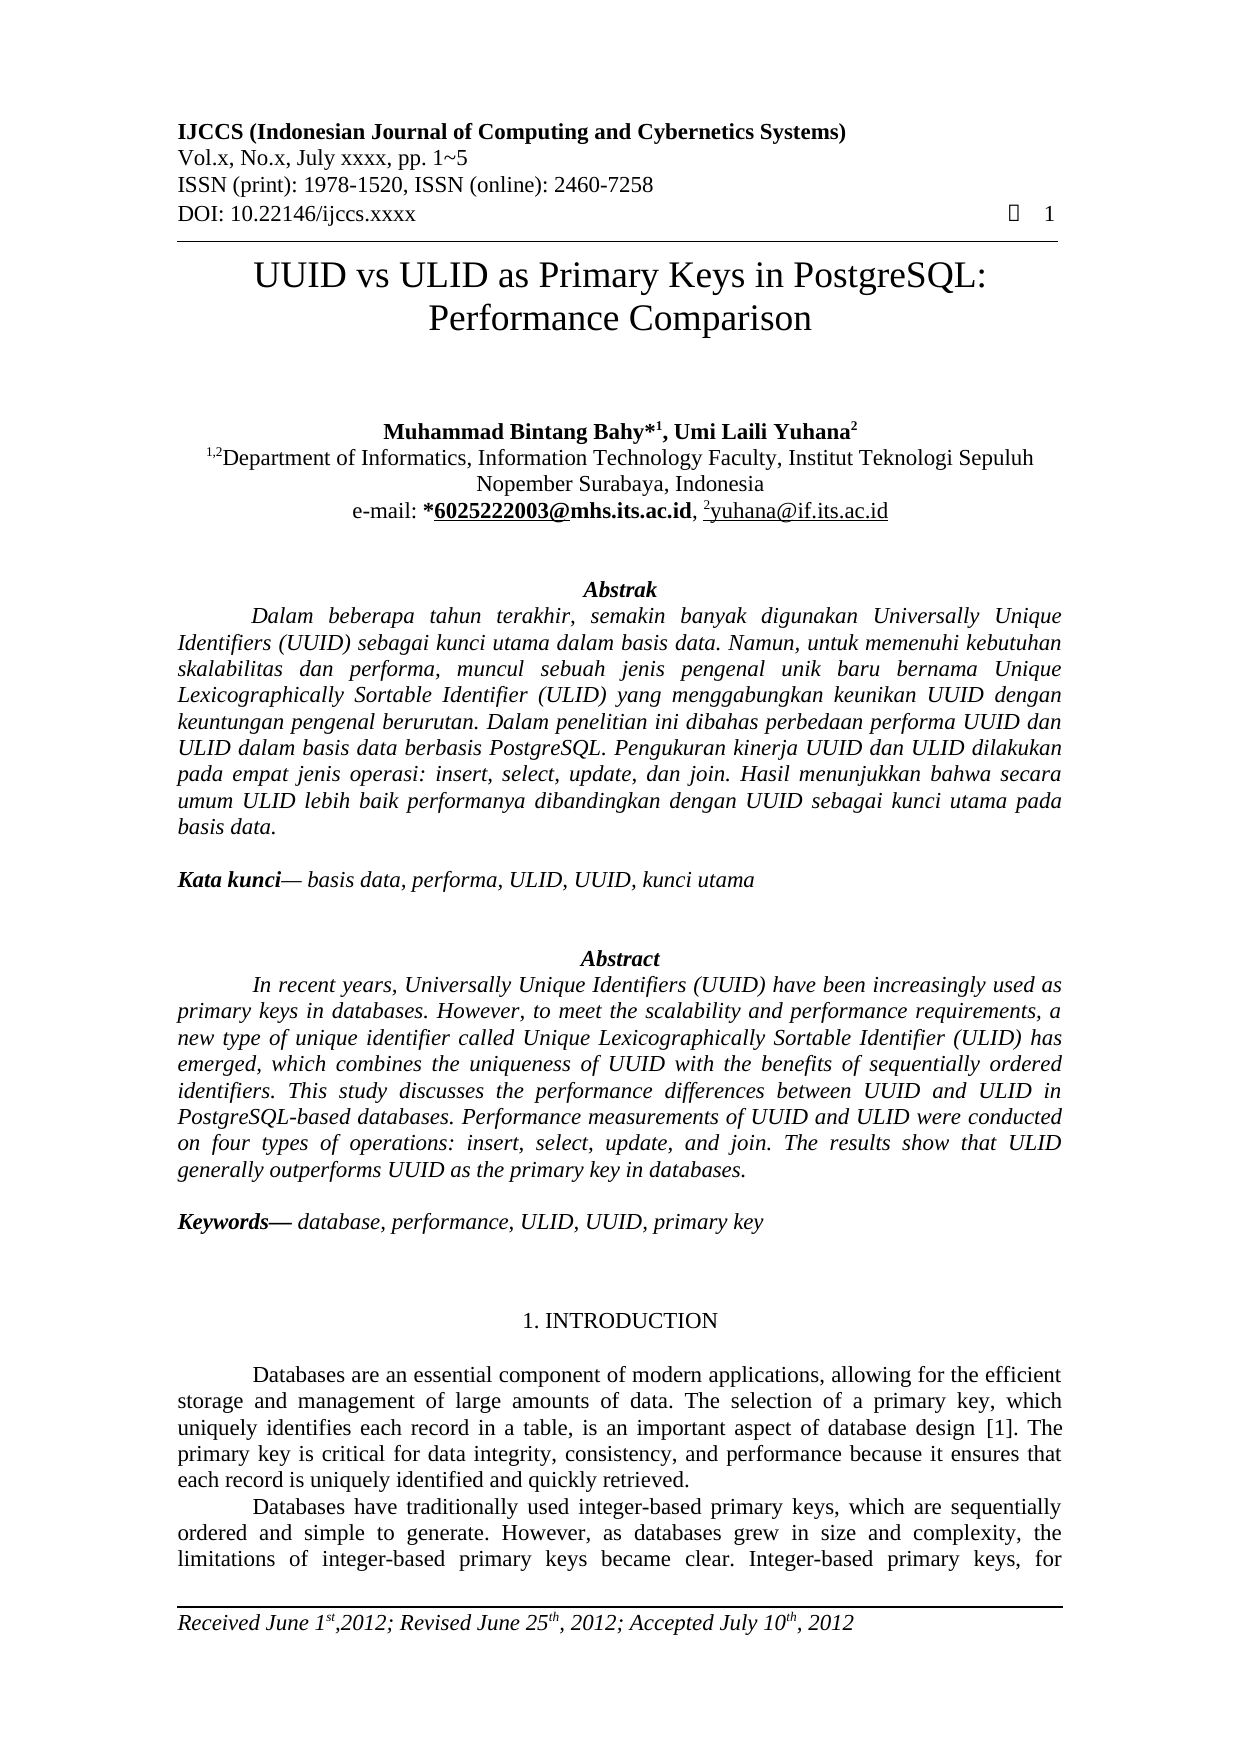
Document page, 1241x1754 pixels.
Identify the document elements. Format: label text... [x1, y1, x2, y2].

text Keywords— database, performance, ULID, UUID, primary key [177, 1208, 1063, 1235]
text 1,2Department of Informatics, Information Technology Faculty, Institut Teknologi Sepuluh Nopember Surabaya, Indonesia [177, 444, 1063, 497]
text Abstract [177, 945, 1063, 971]
text In recent years, Universally Unique Identifiers (UUID) have been increasingly used as primary keys in databases. However, to meet the scalability and performance requirements, a new type of unique identifier called Unique Lexicographically Sortable Identifier (ULID) has emerged, which combines the uniqueness of UUID with the benefits of sequentially ordered identifiers. This study discusses the performance differences between UUID and ULID in PostgreSQL-based databases. Performance measurements of UUID and ULID were conducted on four types of operations: insert, select, update, and join. The results show that ULID generally outperforms UUID as the primary key in databases. [177, 971, 1063, 1182]
subtitle UUID vs ULID as Primary Keys in PostgreSQL: Performance Comparison [177, 252, 1063, 339]
text Dalam beberapa tahun terakhir, semakin banyak digunakan Universally Unique Identifiers (UUID) sebagai kunci utama dalam basis data. Namun, untuk memenuhi kebutuhan skalabilitas dan performa, muncul sebuah jenis pengenal unik baru bernama Unique Lexicographically Sortable Identifier (ULID) yang menggabungkan keunikan UUID dengan keuntungan pengenal berurutan. Dalam penelitian ini dibahas perbedaan performa UUID dan ULID dalam basis data berbasis PostgreSQL. Pengukuran kinerja UUID dan ULID dilakukan pada empat jenis operasi: insert, select, update, dan join. Hasil menunjukkan bahwa secara umum ULID lebih baik performanya dibandingkan dengan UUID sebagai kunci utama pada basis data. [177, 602, 1063, 839]
text Kata kunci— basis data, performa, ULID, UUID, kunci utama [177, 866, 1063, 892]
text Databases have traditionally used integer-based primary keys, which are sequentially ordered and simple to generate. However, as databases grew in size and complexity, the limitations of integer-based primary keys became clear. Integer-based primary keys, for [177, 1493, 1063, 1572]
subtitle 1. INTRODUCTION [177, 1307, 1063, 1333]
text Databases are an essential component of modern applications, allowing for the efficient storage and management of large amounts of data. The selection of a primary key, which uniquely identifies each record in a table, is an important aspect of database design [1]. The primary key is critical for data integrity, consistency, and performance because it ensures that each record is uniquely identified and quickly retrieved. [177, 1361, 1063, 1493]
text Muhammad Bintang Bahy*1, Umi Laili Yuhana2 [177, 418, 1063, 444]
text e-mail: *6025222003@mhs.its.ac.id, 2yuhana@if.its.ac.id [177, 497, 1063, 523]
text Abstrak [177, 576, 1063, 602]
